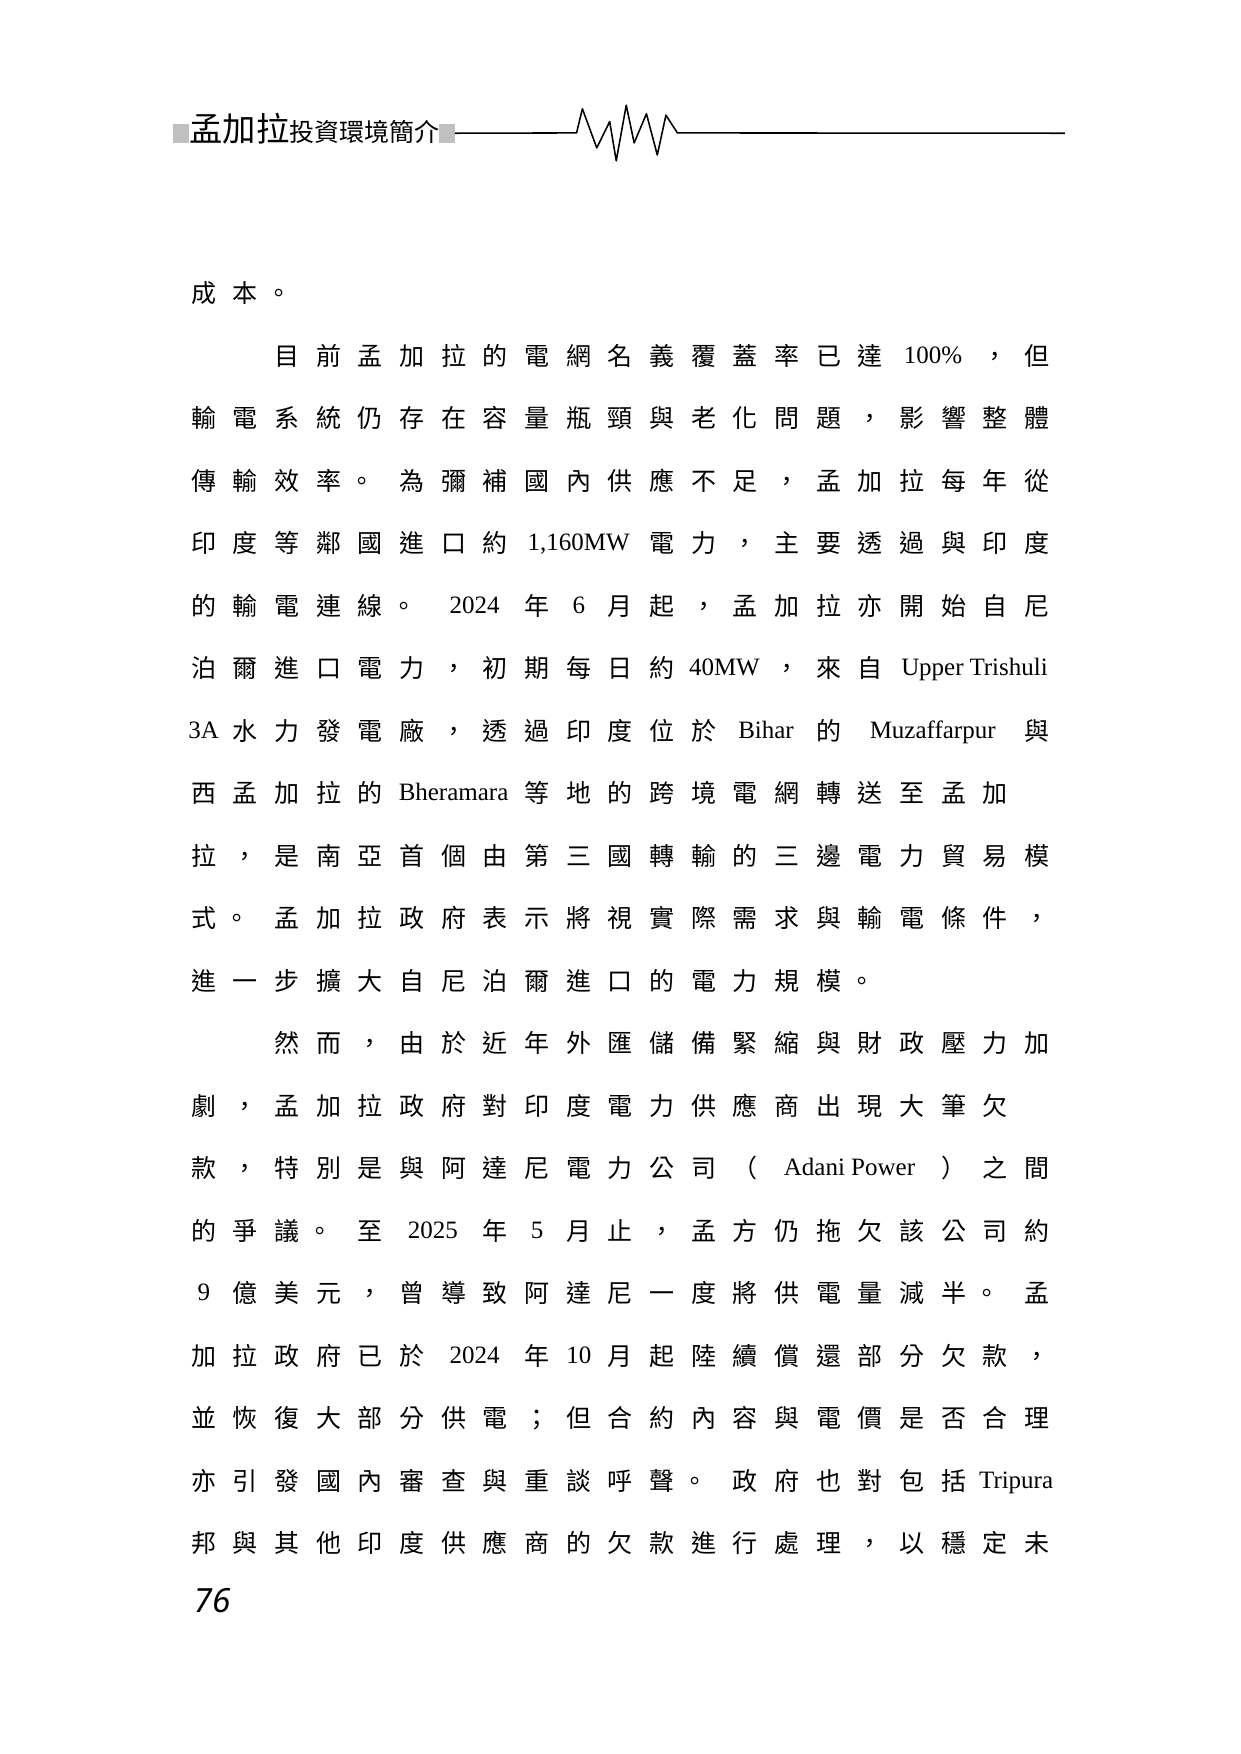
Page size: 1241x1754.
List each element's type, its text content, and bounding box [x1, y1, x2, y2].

text 目前孟加拉的電網名義覆蓋率已達100%，但輸電系統仍存在容量瓶頸與老化問題，影響整體傳輸效率。為彌補國內供應不足，孟加拉每年從印度等鄰國進口約1,160MW電力，主要透過與印度的輸電連線。2024年6月起，孟加拉亦開始自尼泊爾進口電力，初期每日約40MW，來自Upper Trishuli 3A水力發電廠，透過印度位於Bihar的Muzaffarpur與西孟加拉的Bheramara等地的跨境電網轉送至孟加拉，是南亞首個由第三國轉輸的三邊電力貿易模式。孟加拉政府表示將視實際需求與輸電條件，進一步擴大自尼泊爾進口的電力規模。 [183, 313, 1058, 1000]
text 然而，由於近年外匯儲備緊縮與財政壓力加劇，孟加拉政府對印度電力供應商出現大筆欠款，特別是與阿達尼電力公司（Adani Power）之間的爭議。至2025年5月止，孟方仍拖欠該公司約9億美元，曾導致阿達尼一度將供電量減半。孟加拉政府已於2024年10月起陸續償還部分欠款，並恢復大部分供電；但合約內容與電價是否合理亦引發國內審查與重談呼聲。政府也對包括Tripura邦與其他印度供應商的欠款進行處理，以穩定未 [183, 1000, 1058, 1563]
text 成本。 [183, 250, 1058, 313]
